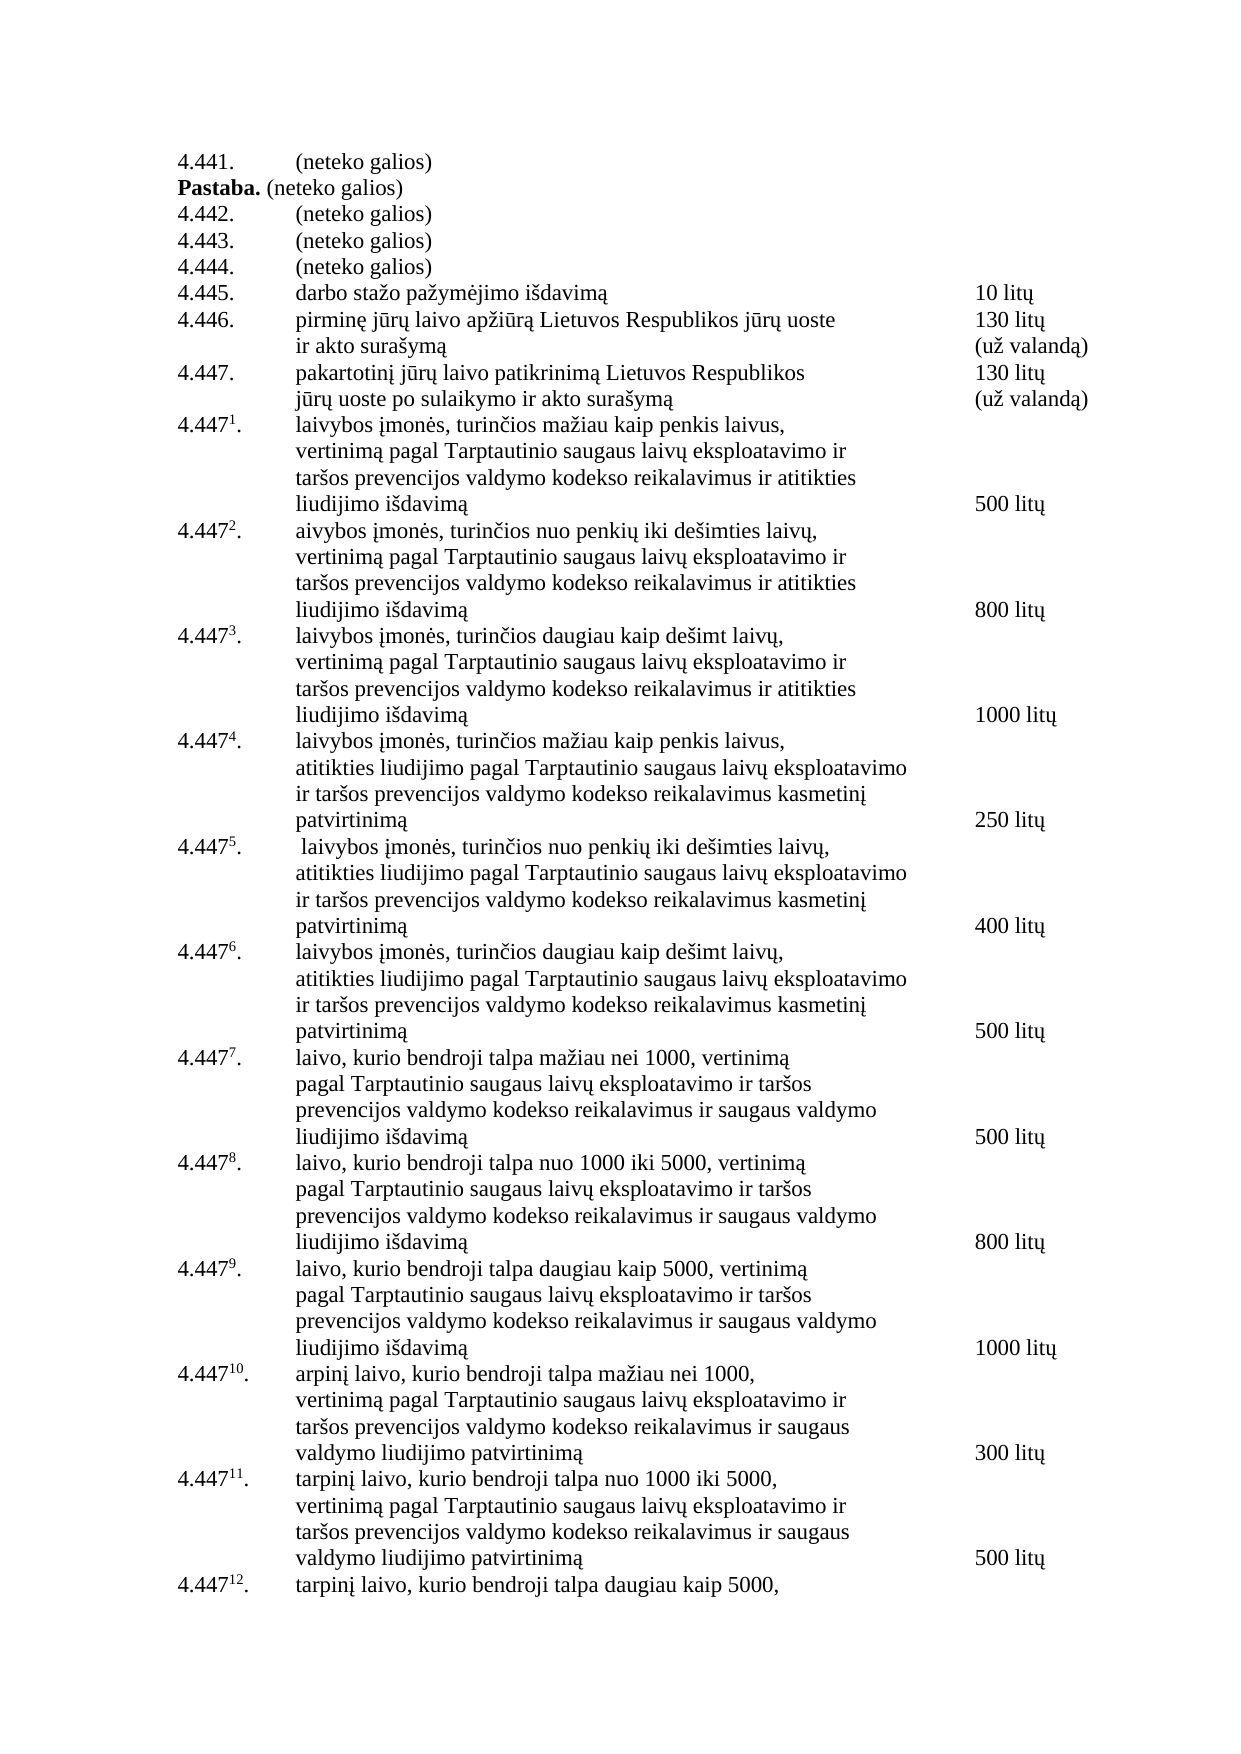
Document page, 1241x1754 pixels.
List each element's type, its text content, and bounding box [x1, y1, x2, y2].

text vertinimą pagal Tarptautinio saugaus laivų eksploatavimo ir [295, 648, 1122, 675]
text taršos prevencijos valdymo kodekso reikalavimus ir saugaus [295, 1413, 1122, 1439]
text jūrų uoste po sulaikymo ir akto surašymą (už valandą) [177, 385, 1122, 411]
text 4.4475. laivybos įmonės, turinčios nuo penkių iki dešimties laivų, [177, 833, 1122, 859]
text liudijimo išdavimą 1000 litų [295, 1334, 1122, 1360]
text 4.4477. laivo, kurio bendroji talpa mažiau nei 1000, vertinimą [177, 1044, 1122, 1070]
text liudijimo išdavimą 800 litų [295, 1228, 1122, 1254]
text 4.4471. laivybos įmonės, turinčios mažiau kaip penkis laivus, [177, 411, 1122, 438]
text taršos prevencijos valdymo kodekso reikalavimus ir atitikties [295, 464, 1122, 490]
text 4.4478. laivo, kurio bendroji talpa nuo 1000 iki 5000, vertinimą [177, 1149, 1122, 1176]
text pagal Tarptautinio saugaus laivų eksploatavimo ir taršos [295, 1070, 1122, 1096]
text 4.44712. tarpinį laivo, kurio bendroji talpa daugiau kaip 5000, [177, 1571, 1122, 1597]
text ir akto surašymą (už valandą) [177, 332, 1122, 358]
text pagal Tarptautinio saugaus laivų eksploatavimo ir taršos [295, 1281, 1122, 1307]
text valdymo liudijimo patvirtinimą 300 litų [295, 1439, 1122, 1465]
text 4.4479. laivo, kurio bendroji talpa daugiau kaip 5000, vertinimą [177, 1254, 1122, 1281]
text Pastaba. (neteko galios) [177, 174, 1122, 200]
text prevencijos valdymo kodekso reikalavimus ir saugaus valdymo [295, 1096, 1122, 1123]
text atitikties liudijimo pagal Tarptautinio saugaus laivų eksploatavimo [295, 859, 1122, 886]
text 4.442. (neteko galios) [177, 200, 1122, 227]
text taršos prevencijos valdymo kodekso reikalavimus ir saugaus [295, 1518, 1122, 1544]
text patvirtinimą 400 litų [295, 912, 1122, 938]
text 4.4473. laivybos įmonės, turinčios daugiau kaip dešimt laivų, [177, 622, 1122, 648]
text liudijimo išdavimą 500 litų [295, 1123, 1122, 1149]
text ir taršos prevencijos valdymo kodekso reikalavimus kasmetinį [295, 886, 1122, 912]
text prevencijos valdymo kodekso reikalavimus ir saugaus valdymo [295, 1307, 1122, 1334]
text valdymo liudijimo patvirtinimą 500 litų [295, 1544, 1122, 1571]
text patvirtinimą 250 litų [295, 807, 1122, 833]
text 4.441. (neteko galios) [177, 148, 1122, 174]
text vertinimą pagal Tarptautinio saugaus laivų eksploatavimo ir [295, 1386, 1122, 1413]
text 4.44710. arpinį laivo, kurio bendroji talpa mažiau nei 1000, [177, 1360, 1122, 1386]
text ir taršos prevencijos valdymo kodekso reikalavimus kasmetinį [295, 780, 1122, 807]
text 4.4476. laivybos įmonės, turinčios daugiau kaip dešimt laivų, [177, 938, 1122, 965]
text 4.4472. aivybos įmonės, turinčios nuo penkių iki dešimties laivų, [177, 517, 1122, 543]
text vertinimą pagal Tarptautinio saugaus laivų eksploatavimo ir [295, 1492, 1122, 1518]
text vertinimą pagal Tarptautinio saugaus laivų eksploatavimo ir [295, 543, 1122, 569]
text atitikties liudijimo pagal Tarptautinio saugaus laivų eksploatavimo [295, 965, 1122, 991]
text 4.445. darbo stažo pažymėjimo išdavimą 10 litų [177, 279, 1122, 306]
text pagal Tarptautinio saugaus laivų eksploatavimo ir taršos [295, 1176, 1122, 1202]
text 4.4474. laivybos įmonės, turinčios mažiau kaip penkis laivus, [177, 727, 1122, 754]
text vertinimą pagal Tarptautinio saugaus laivų eksploatavimo ir [295, 438, 1122, 464]
text taršos prevencijos valdymo kodekso reikalavimus ir atitikties [295, 675, 1122, 701]
text prevencijos valdymo kodekso reikalavimus ir saugaus valdymo [295, 1202, 1122, 1228]
text liudijimo išdavimą 800 litų [295, 596, 1122, 622]
text taršos prevencijos valdymo kodekso reikalavimus ir atitikties [295, 569, 1122, 596]
text 4.446. pirminę jūrų laivo apžiūrą Lietuvos Respublikos jūrų uoste 130 litų [177, 306, 1122, 332]
text 4.447. pakartotinį jūrų laivo patikrinimą Lietuvos Respublikos 130 litų [177, 358, 1122, 385]
text 4.44711. tarpinį laivo, kurio bendroji talpa nuo 1000 iki 5000, [177, 1465, 1122, 1492]
text atitikties liudijimo pagal Tarptautinio saugaus laivų eksploatavimo [295, 754, 1122, 780]
text 4.444. (neteko galios) [177, 253, 1122, 279]
text ir taršos prevencijos valdymo kodekso reikalavimus kasmetinį [295, 991, 1122, 1017]
text 4.443. (neteko galios) [177, 227, 1122, 253]
text liudijimo išdavimą 500 litų [295, 490, 1122, 517]
text patvirtinimą 500 litų [295, 1017, 1122, 1044]
text liudijimo išdavimą 1000 litų [295, 701, 1122, 727]
